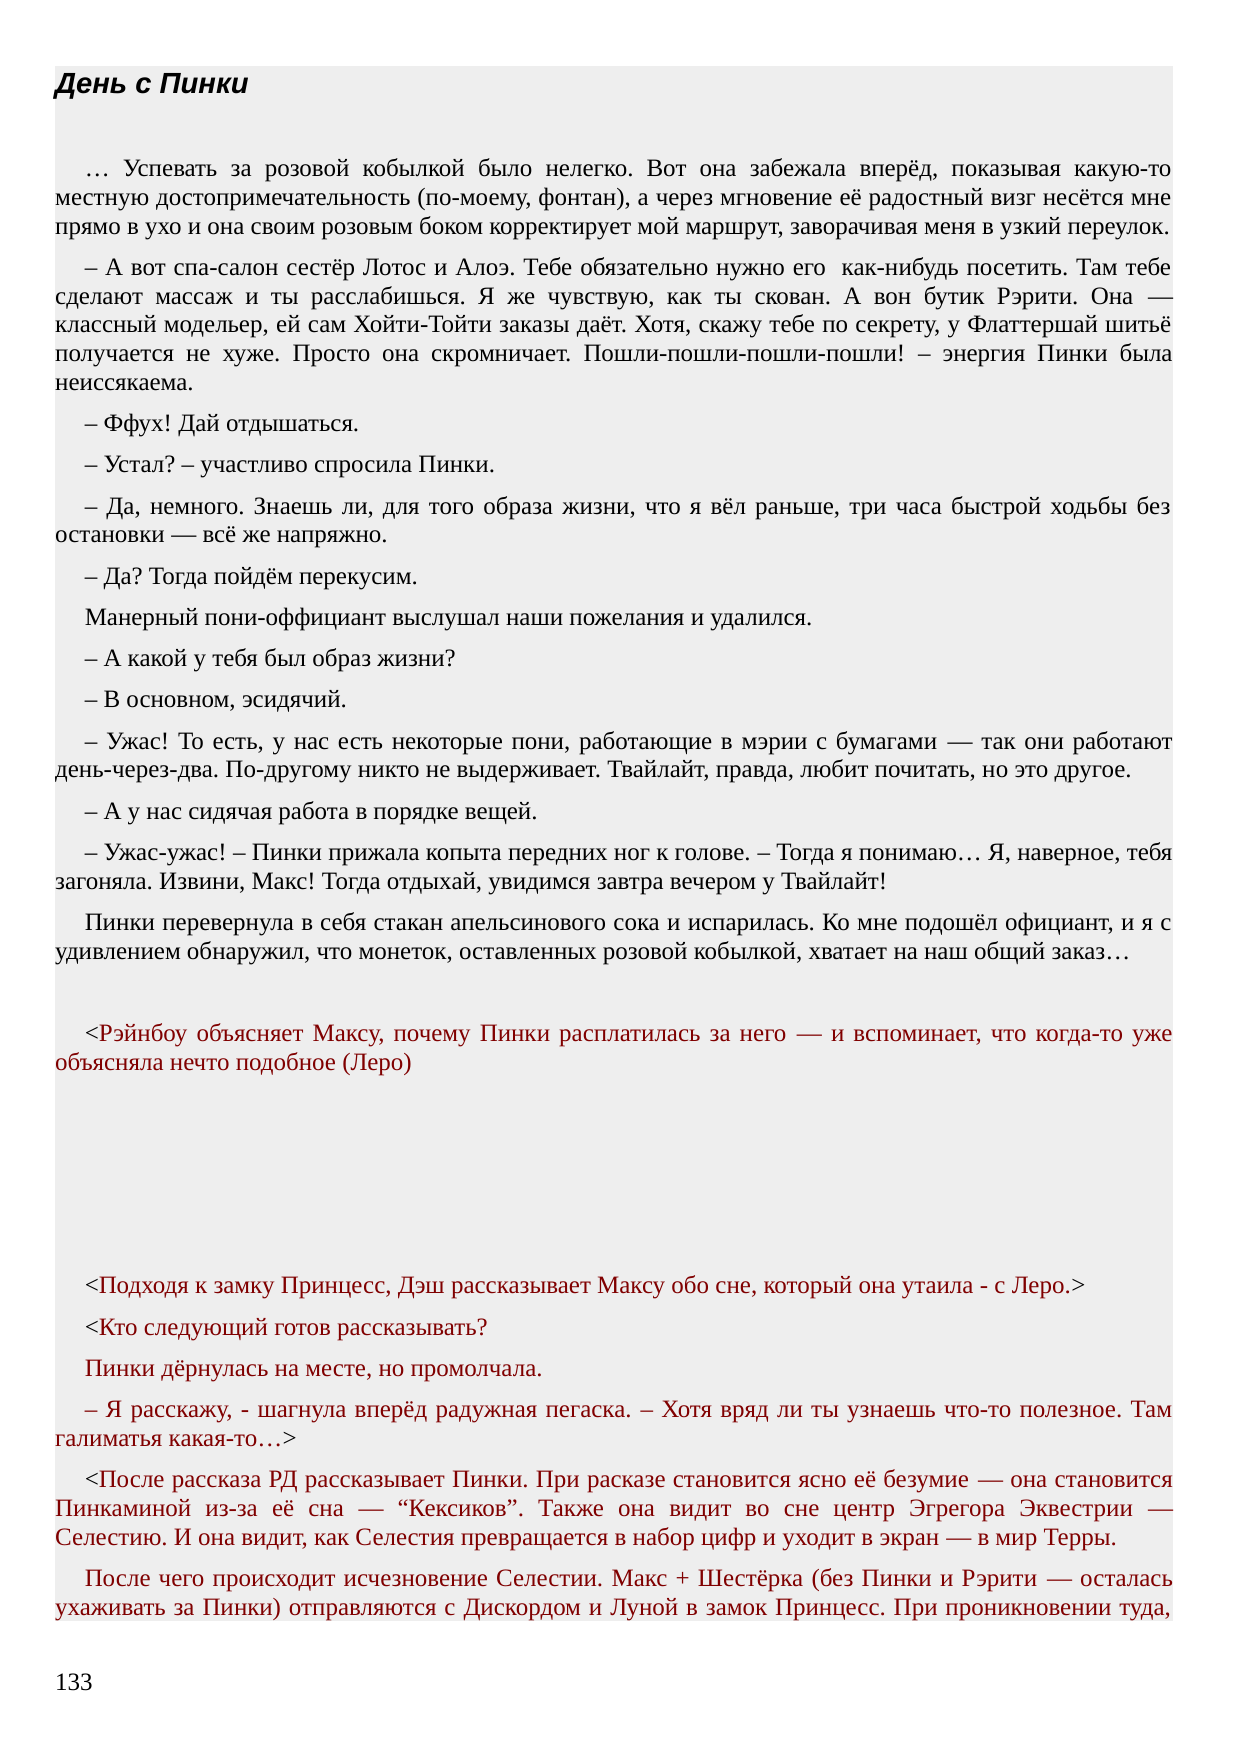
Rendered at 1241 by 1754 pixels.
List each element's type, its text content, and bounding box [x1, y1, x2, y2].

text После чего происходит исчезновение Селестии. Макс + Шестёрка (без Пинки и Рэрити — осталась ухаживать за Пинки) отправляются с Дискордом и Луной в замок Принцесс. При проникновении туда, [55, 1563, 1173, 1621]
text – Ужас! То есть, у нас есть некоторые пони, работающие в мэрии с бумагами — так они работают день-через-два. По-другому никто не выдерживает. Твайлайт, правда, любит почитать, но это другое. [55, 726, 1173, 783]
text – Да? Тогда пойдём перекусим. [55, 561, 1173, 589]
text Пинки дёрнулась на месте, но промолчала. [55, 1353, 1173, 1382]
text – Да, немного. Знаешь ли, для того образа жизни, что я вёл раньше, три часа быстрой ходьбы без остановки — всё же напряжно. [55, 491, 1173, 548]
text – В основном, эсидячий. [55, 684, 1173, 713]
text <После рассказа РД рассказывает Пинки. При расказе становится ясно её безумие — она становится Пинкаминой из-за её сна — “Кексиков”. Также она видит во сне центр Эгрегора Эквестрии — Селестию. И она видит, как Селестия превращается в набор цифр и уходит в экран — в мир Терры. [55, 1464, 1173, 1551]
text <Рэйнбоу объясняет Максу, почему Пинки расплатилась за него — и вспоминает, что когда-то уже объясняла нечто подобное (Леро) [55, 1018, 1173, 1076]
text – Устал? – участливо спросила Пинки. [55, 449, 1173, 478]
text – Ффух! Дай отдышаться. [55, 408, 1173, 437]
text Пинки перевернула в себя стакан апельсинового сока и испарилась. Ко мне подошёл официант, и я с удивлением обнаружил, что монеток, оставленных розовой кобылкой, хватает на наш общий заказ… [55, 907, 1173, 964]
text – А какой у тебя был образ жизни? [55, 643, 1173, 672]
text <Подходя к замку Принцесс, Дэш рассказывает Максу обо сне, который она утаила - с Леро.> [55, 1271, 1173, 1299]
subtitle День с Пинки [55, 66, 1173, 99]
text Манерный пони-оффициант выслушал наши пожелания и удалился. [55, 602, 1173, 631]
text – Я расскажу, - шагнула вперёд радужная пегаска. – Хотя вряд ли ты узнаешь что-то полезное. Там галиматья какая-то…> [55, 1394, 1173, 1452]
text <Кто следующий готов рассказывать? [55, 1312, 1173, 1341]
text … Успевать за розовой кобылкой было нелегко. Вот она забежала вперёд, показывая какую-то местную достопримечательность (по-моему, фонтан), а через мгновение её радостный визг несётся мне прямо в ухо и она своим розовым боком корректирует мой маршрут, заворачивая меня в узкий переулок. [55, 153, 1173, 239]
text – А вот спа-салон сестёр Лотос и Алоэ. Тебе обязательно нужно его как-нибудь посетить. Там тебе сделают массаж и ты расслабишься. Я же чувствую, как ты скован. А вон бутик Рэрити. Она — классный модельер, ей сам Хойти-Тойти заказы даёт. Хотя, скажу тебе по секрету, у Флаттершай шитьё получается не хуже. Просто она скромничает. Пошли-пошли-пошли-пошли! – энергия Пинки была неиссякаема. [55, 252, 1173, 396]
text – Ужас-ужас! – Пинки прижала копыта передних ног к голове. – Тогда я понимаю… Я, наверное, тебя загоняла. Извини, Макс! Тогда отдыхай, увидимся завтра вечером у Твайлайт! [55, 837, 1173, 894]
text – А у нас сидячая работа в порядке вещей. [55, 796, 1173, 824]
